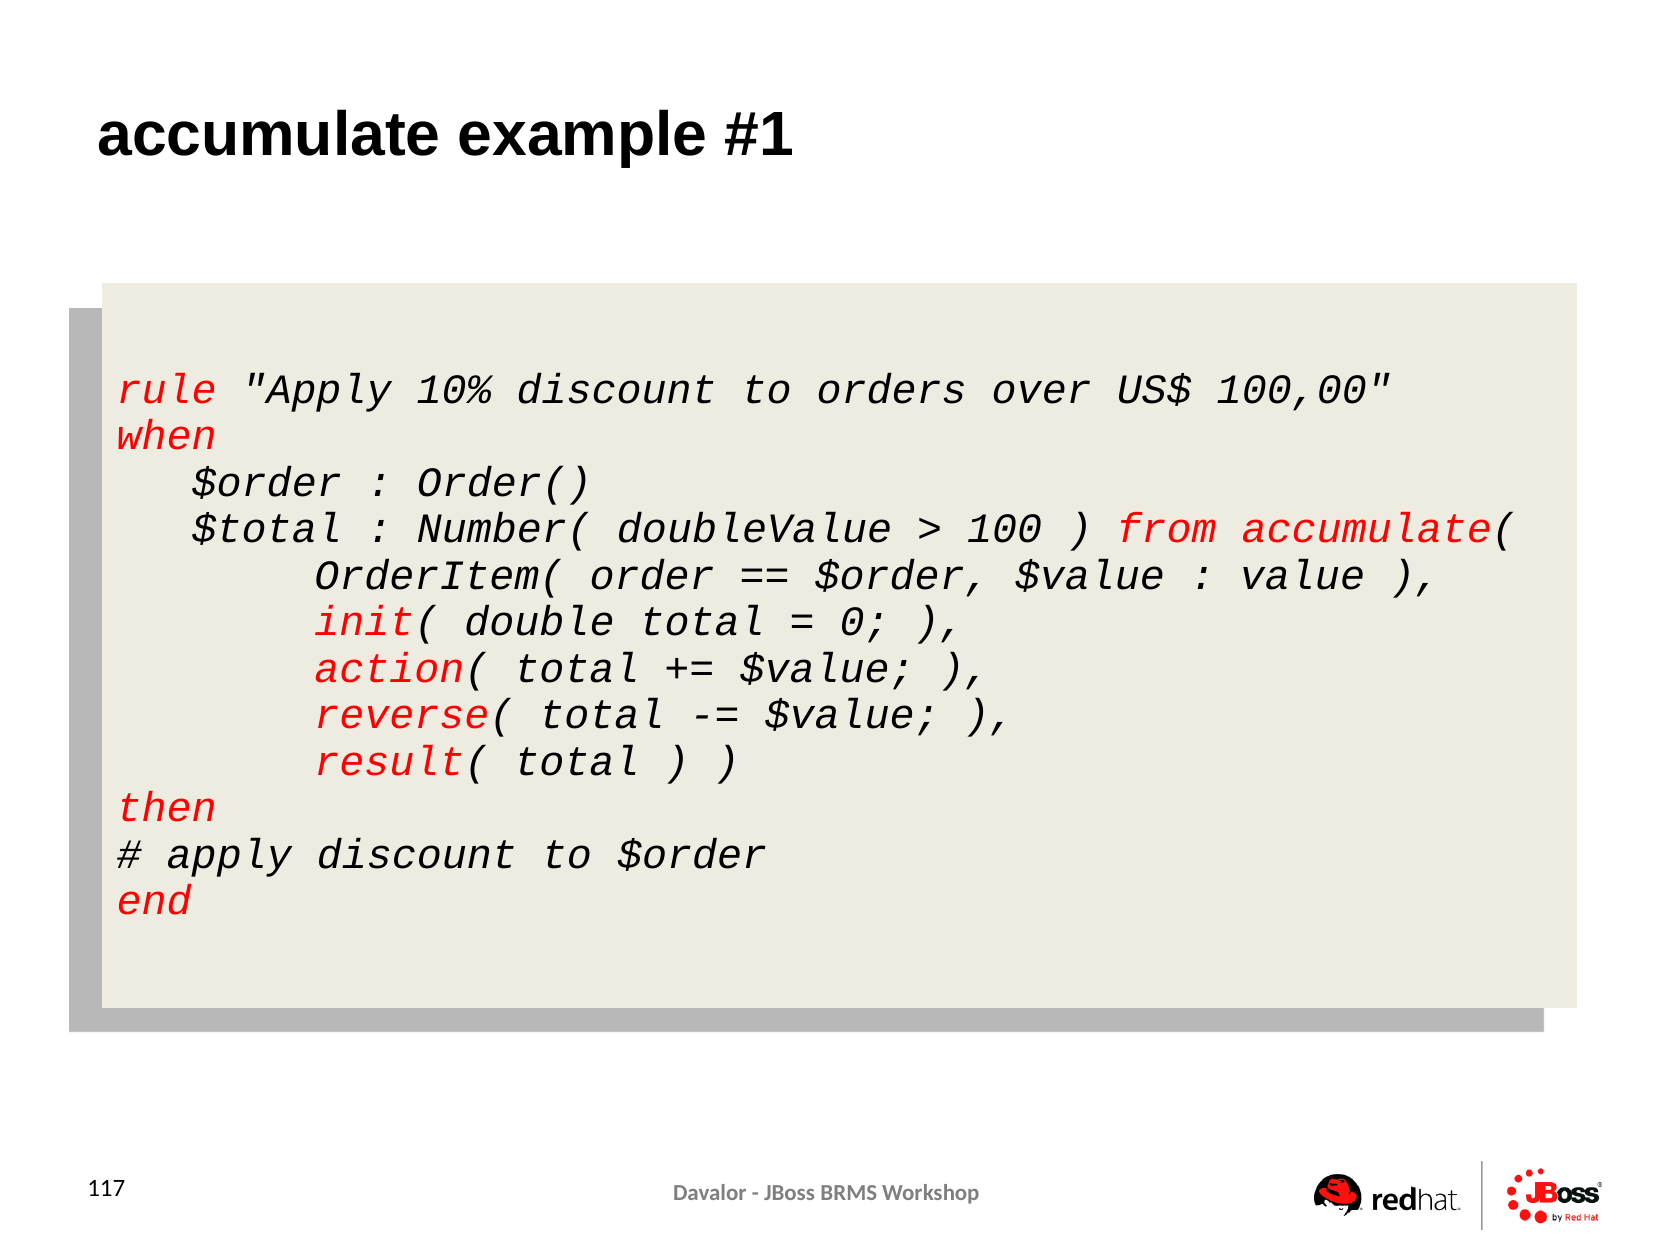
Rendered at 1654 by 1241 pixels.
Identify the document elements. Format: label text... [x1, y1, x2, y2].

picture [1314, 1161, 1602, 1230]
text_box rule "Apply 10% discount to orders over US$ 100,00" when $order : Order() $total : Number( doubleValue > 100 ) from accumulate( OrderItem( order == $order, $value : value ), init( double total = 0; ), action( total += $value; ), reverse( total -= $value; ), result( total ) ) then # apply discount to $order end [102, 283, 1577, 1008]
title accumulate example #1 [82, 95, 1571, 226]
